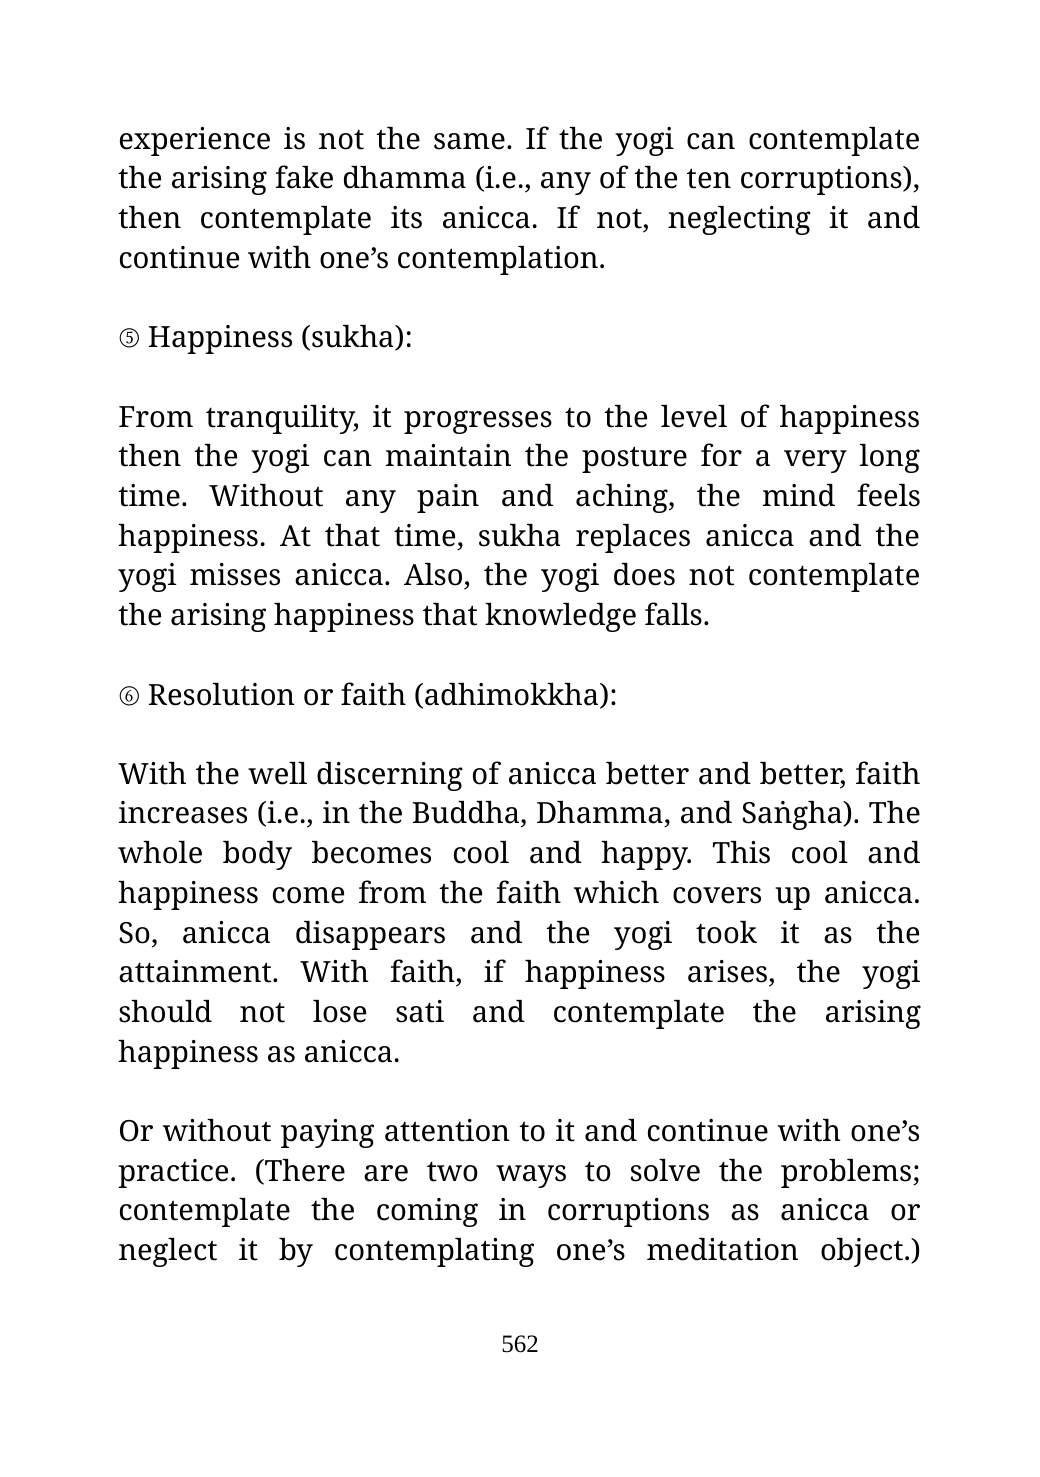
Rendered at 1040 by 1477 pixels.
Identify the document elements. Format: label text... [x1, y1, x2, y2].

text experience is not the same. If the yogi can contemplate the arising fake dhamma (i.e., any of the ten corruptions), then contemplate its anicca. If not, neglecting it and continue with one’s contemplation. ⑤ Happiness (sukha): From tranquility, it progresses to the level of happiness then the yogi can maintain the posture for a very long time. Without any pain and aching, the mind feels happiness. At that time, sukha replaces anicca and the yogi misses anicca. Also, the yogi does not contemplate the arising happiness that knowledge falls. ⑥ Resolution or faith (adhimokkha): With the well discerning of anicca better and better, faith increases (i.e., in the Buddha, Dhamma, and Saṅgha). The whole body becomes cool and happy. This cool and happiness come from the faith which covers up anicca. So, anicca disappears and the yogi took it as the attainment. With faith, if happiness arises, the yogi should not lose sati and contemplate the arising happiness as anicca. Or without paying attention to it and continue with one’s practice. (There are two ways to solve the problems; contemplate the coming in corruptions as anicca or neglect it by contemplating one’s meditation object.) [118, 118, 922, 1269]
